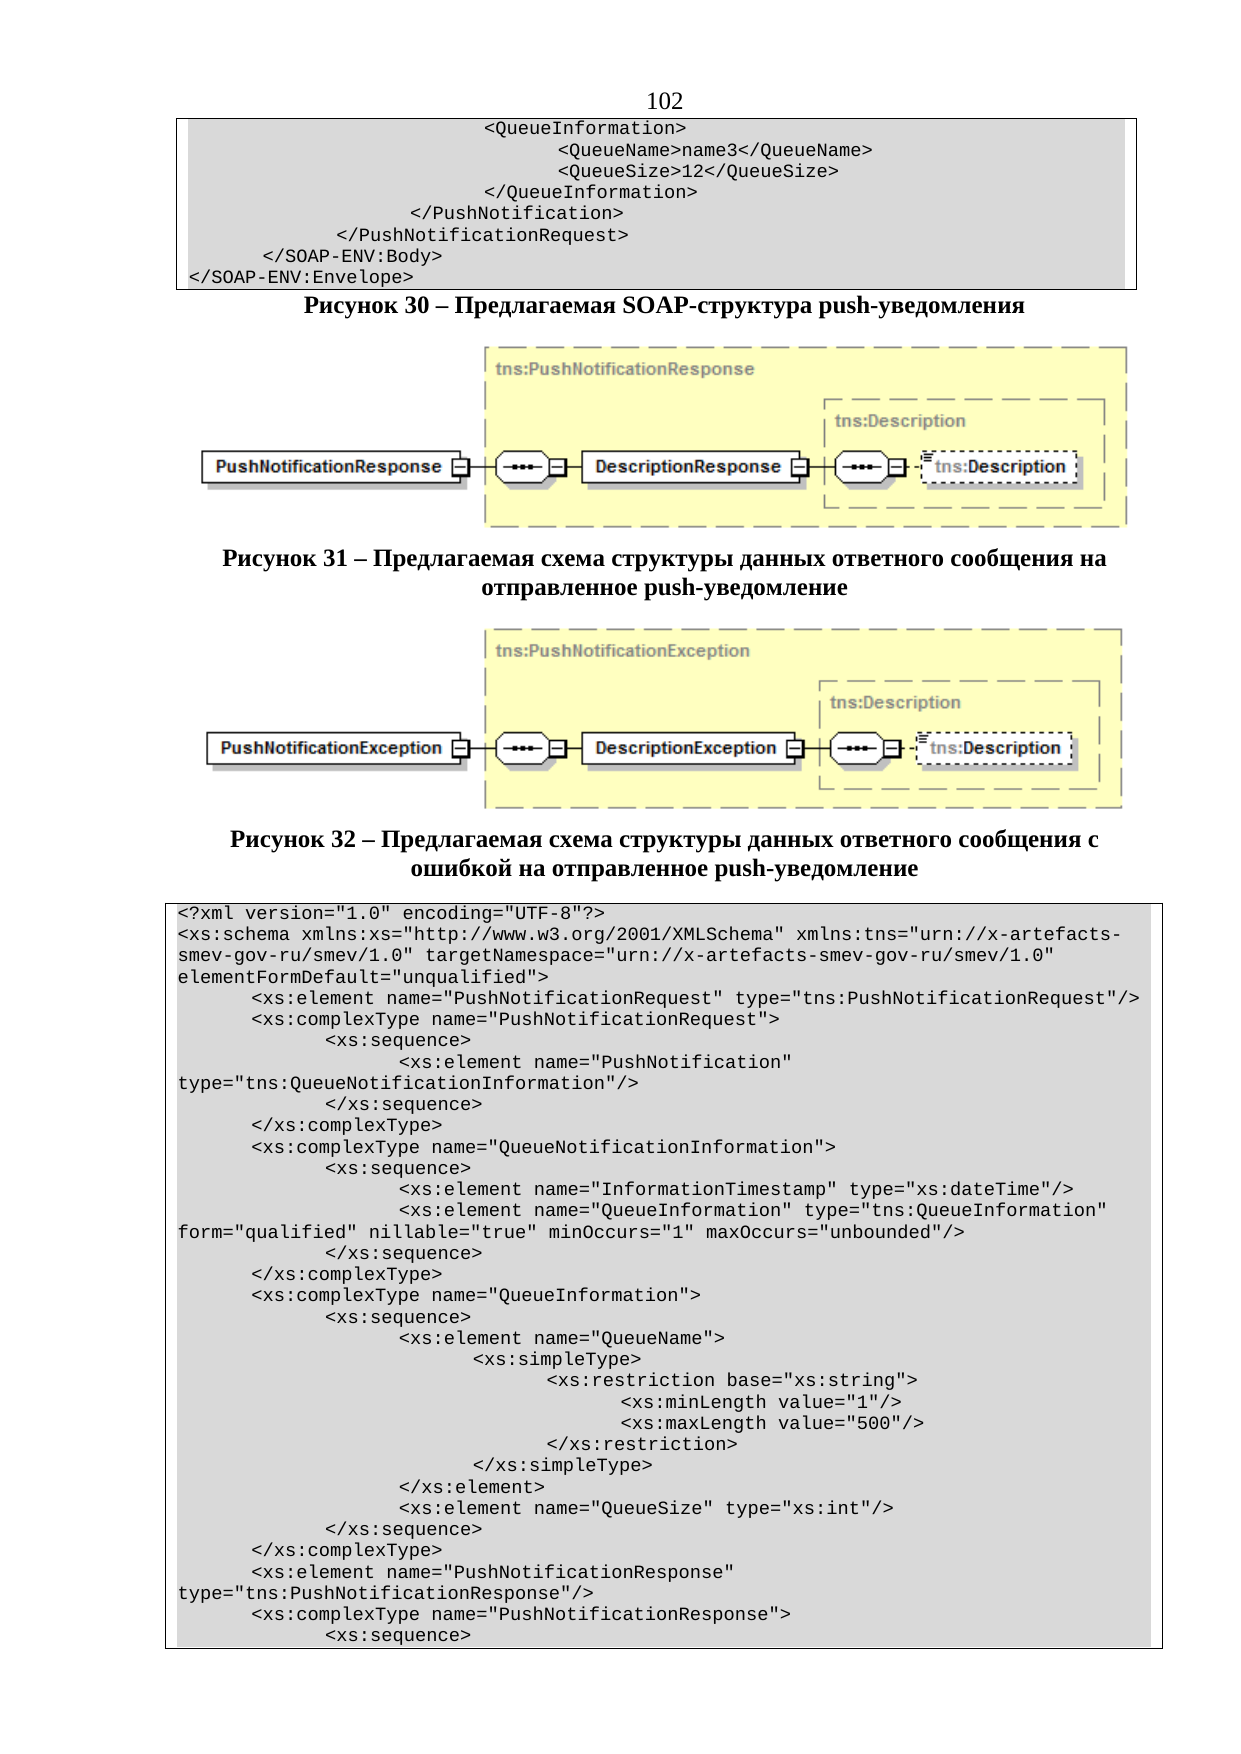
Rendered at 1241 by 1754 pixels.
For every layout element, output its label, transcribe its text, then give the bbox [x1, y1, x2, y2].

picture [191, 621, 1138, 823]
text Рисунок 32 – Предлагаемая схема структуры данных ответного сообщения с ошибкой на отправленное push-уведомление [177, 824, 1152, 882]
text Рисунок 31 – Предлагаемая схема структуры данных ответного сообщения на отправленное push-уведомление [177, 543, 1152, 600]
text Рисунок 30 – Предлагаемая SOAP-структура push-уведомления [177, 290, 1152, 319]
picture [186, 339, 1143, 542]
